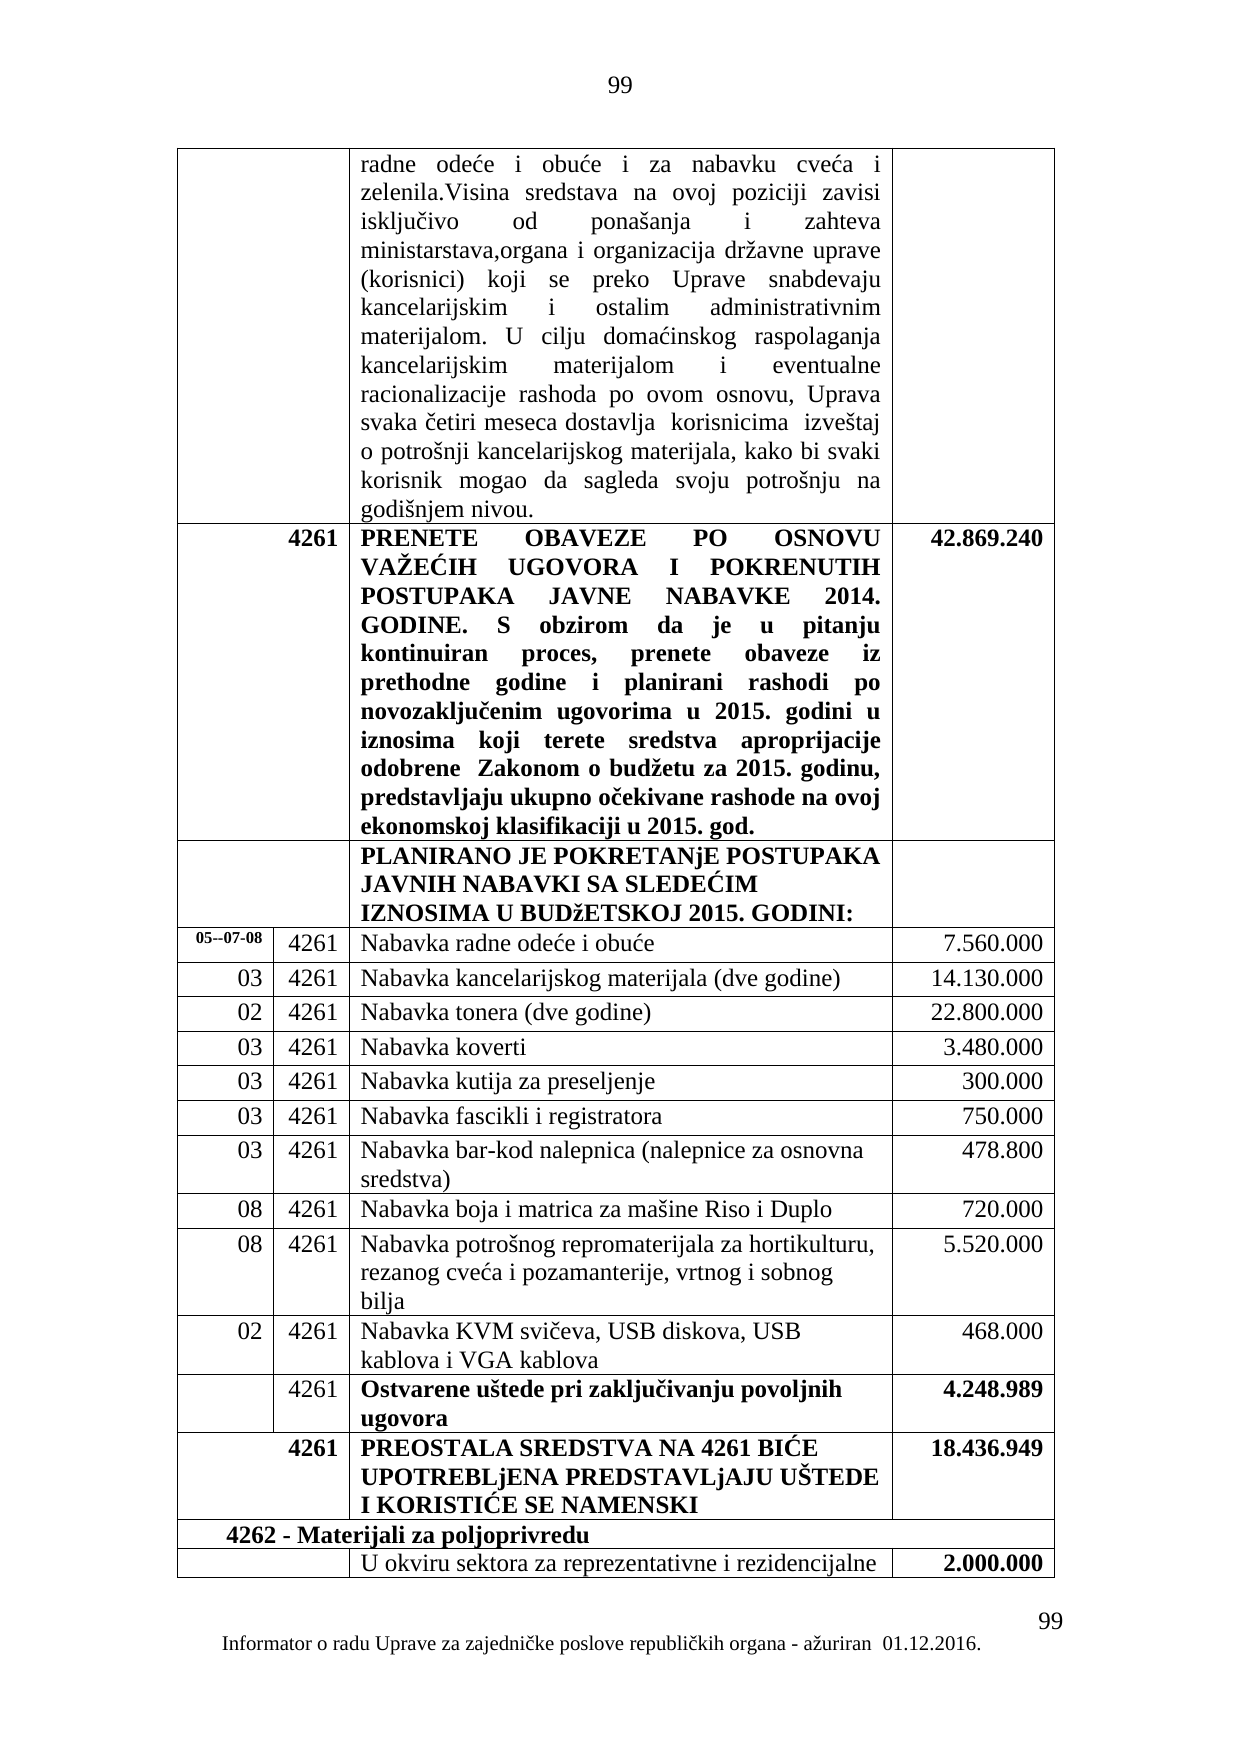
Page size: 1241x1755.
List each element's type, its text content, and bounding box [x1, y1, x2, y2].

table_cell 4.248.989 [893, 1375, 1054, 1432]
table_cell 03 [178, 1101, 273, 1134]
table_cell 18.436.949 [893, 1433, 1054, 1519]
table_cell 4261 [274, 1032, 349, 1065]
table_cell 05--07-08 [178, 928, 273, 962]
table_cell 4261 [274, 1375, 349, 1432]
table_cell 4261 [274, 1316, 349, 1373]
table_cell 3.480.000 [893, 1032, 1054, 1065]
table_cell [893, 841, 1054, 927]
table_cell 03 [178, 1032, 273, 1065]
table_cell 4261 [274, 963, 349, 996]
table_cell 4261 [274, 1136, 349, 1193]
table_cell Nabavka tonera (dve godine) [350, 997, 892, 1031]
table_cell Nabavka kutija za preselјenje [350, 1066, 892, 1100]
table_cell Nabavka kancelarijskog materijala (dve godine) [350, 963, 892, 996]
table_cell [178, 149, 349, 522]
table_cell 300.000 [893, 1066, 1054, 1100]
table_cell Nabavka bar-kod nalepnica (nalepnice za osnovna sredstva) [350, 1136, 892, 1193]
table_cell PRENETE OBAVEZE PO OSNOVU VAŽEĆIH UGOVORA I POKRENUTIH POSTUPAKA JAVNE NABAVKE 2014. GODINE. S obzirom da je u pitanju kontinuiran proces, prenete obaveze iz prethodne godine i planirani rashodi po novozaklјučenim ugovorima u 2015. godini u iznosima koji terete sredstva aproprijacije odobrene Zakonom o budžetu za 2015. godinu, predstavlјaju ukupno očekivane rashode na ovoj ekonomskoj klasifikaciji u 2015. god. [350, 524, 892, 840]
table_cell 02 [178, 997, 273, 1031]
table_cell 4261 [274, 1101, 349, 1134]
table_cell 02 [178, 1316, 273, 1373]
table_cell 4261 [274, 1066, 349, 1100]
table_cell 5.520.000 [893, 1229, 1054, 1315]
table_cell 08 [178, 1229, 273, 1315]
table_cell 03 [178, 1136, 273, 1193]
table_cell U okviru sektora za reprezentativne i rezidencijalne [350, 1549, 892, 1577]
table_cell 4261 [178, 1433, 349, 1519]
table_cell 42.869.240 [893, 524, 1054, 840]
table_cell Nabavka radne odeće i obuće [350, 928, 892, 962]
table_cell Nabavka KVM svičeva, USB diskova, USB kablova i VGA kablova [350, 1316, 892, 1373]
table_cell [178, 1375, 273, 1432]
table_cell 478.800 [893, 1136, 1054, 1193]
table_cell 08 [178, 1194, 273, 1228]
table_cell 720.000 [893, 1194, 1054, 1228]
table_cell 750.000 [893, 1101, 1054, 1134]
table_cell 03 [178, 1066, 273, 1100]
table_cell radne odeće i obuće i za nabavku cveća i zelenila.Visina sredstava na ovoj poziciji zavisi isklјučivo od ponašanja i zahteva ministarstava,organa i organizacija državne uprave (korisnici) koji se preko Uprave snabdevaju kancelarijskim i ostalim administrativnim materijalom. U cilјu domaćinskog raspolaganja kancelarijskim materijalom i eventualne racionalizacije rashoda po ovom osnovu, Uprava svaka četiri meseca dostavlјa korisnicima izveštaj o potrošnji kancelarijskog materijala, kako bi svaki korisnik mogao da sagleda svoju potrošnju na godišnjem nivou. [350, 149, 892, 522]
table_cell [178, 1549, 349, 1577]
table_cell 4261 [274, 1229, 349, 1315]
table_cell 03 [178, 963, 273, 996]
table_cell 22.800.000 [893, 997, 1054, 1031]
table_cell Ostvarene uštede pri zaklјučivanju povolјnih ugovora [350, 1375, 892, 1432]
table_cell Nabavka boja i matrica za mašine Riso i Duplo [350, 1194, 892, 1228]
table_cell 4262 - Materijali za polјoprivredu [178, 1520, 1054, 1547]
table_cell PREOSTALA SREDSTVA NA 4261 BIĆE UPOTREBLjENA PREDSTAVLjAJU UŠTEDE I KORISTIĆE SE NAMENSKI [350, 1433, 892, 1519]
table_cell Nabavka fascikli i registratora [350, 1101, 892, 1134]
table_cell Nabavka potrošnog repromaterijala za hortikulturu, rezanog cveća i pozamanterije, vrtnog i sobnog bilјa [350, 1229, 892, 1315]
table_cell PLANIRANO JE POKRETANјE POSTUPAKA JAVNIH NABAVKI SA SLEDEĆIM IZNOSIMA U BUDžETSKOJ 2015. GODINI: [350, 841, 892, 927]
table_cell 4261 [178, 524, 349, 840]
table_cell 468.000 [893, 1316, 1054, 1373]
table_cell Nabavka koverti [350, 1032, 892, 1065]
table_cell 2.000.000 [893, 1549, 1054, 1577]
table_cell [178, 841, 349, 927]
table_cell 4261 [274, 1194, 349, 1228]
table_cell 14.130.000 [893, 963, 1054, 996]
table_cell 4261 [274, 997, 349, 1031]
table_cell 7.560.000 [893, 928, 1054, 962]
table_cell [893, 149, 1054, 522]
table_cell 4261 [274, 928, 349, 962]
